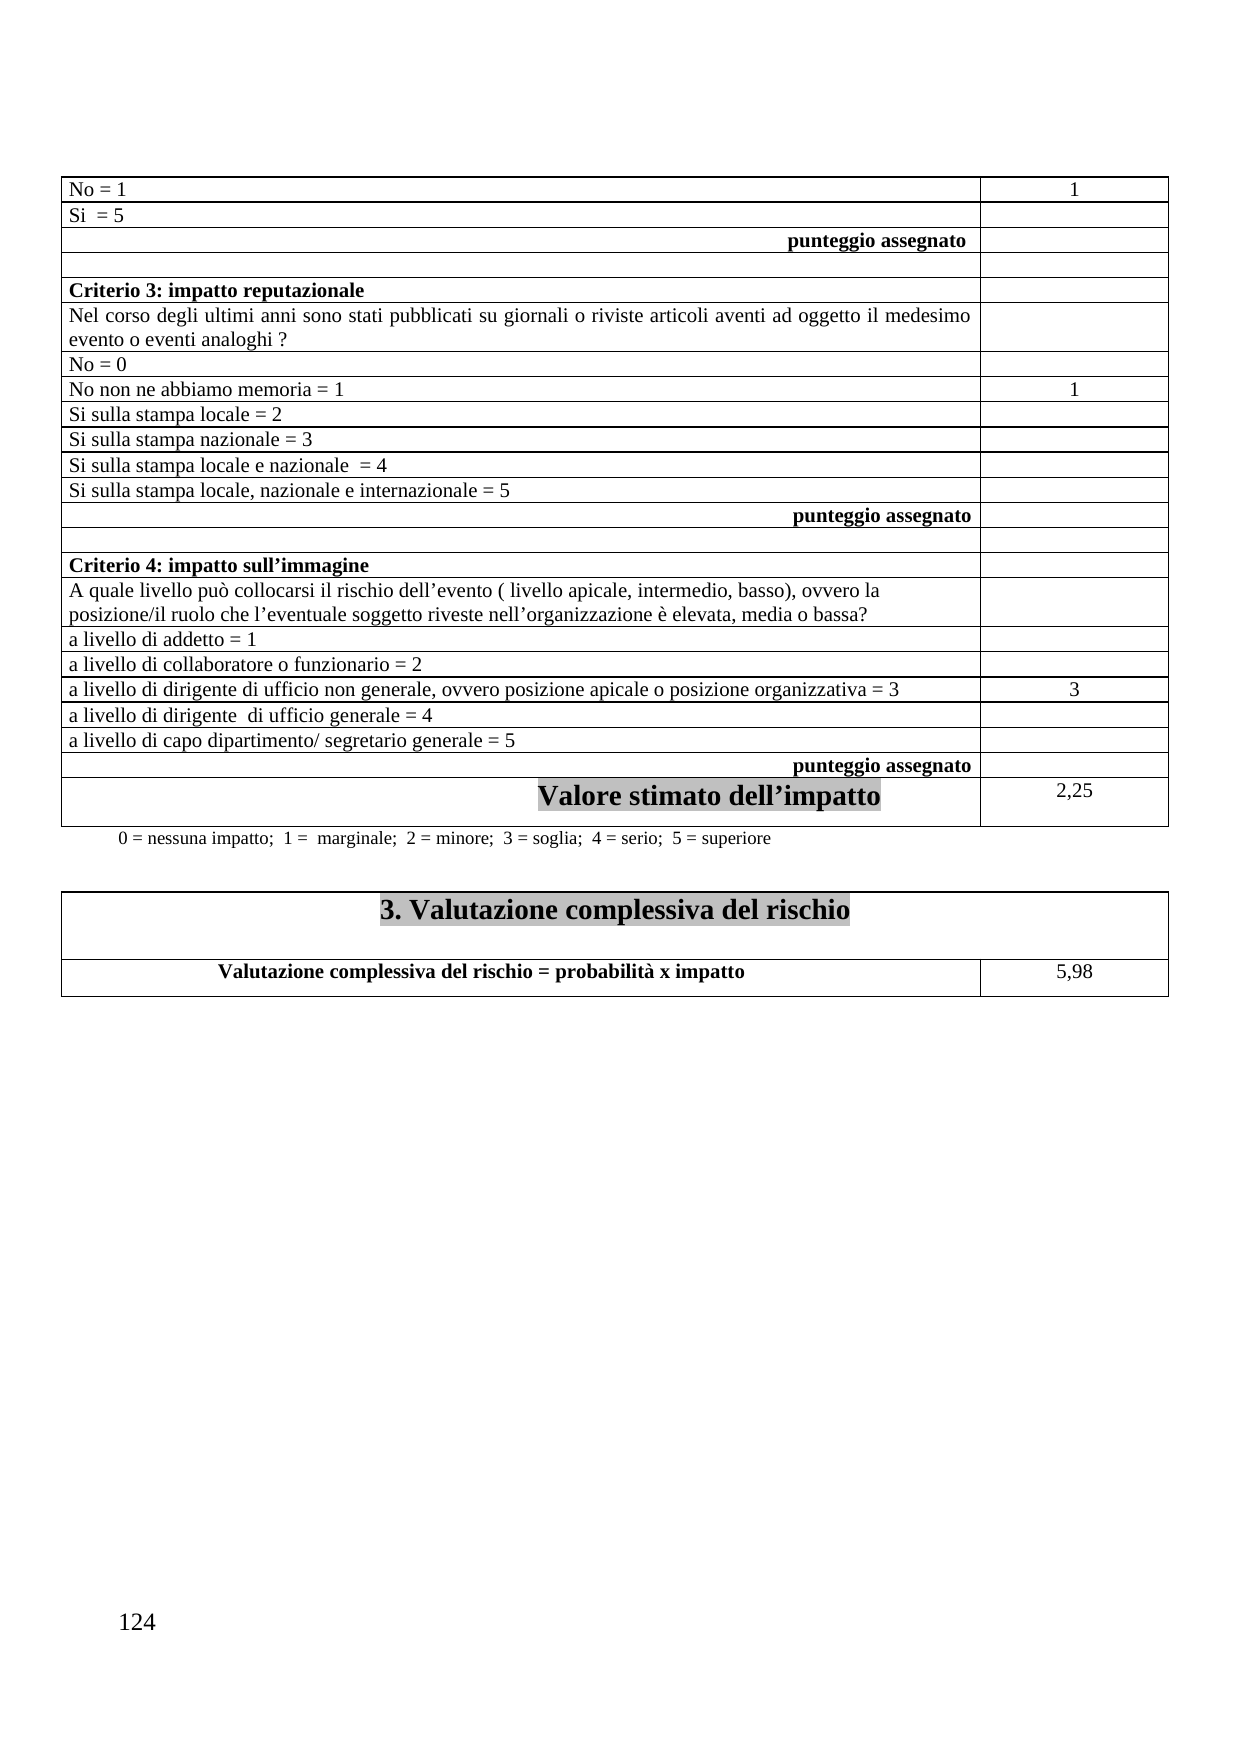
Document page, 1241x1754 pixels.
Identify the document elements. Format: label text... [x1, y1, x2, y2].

table_cell a livello di collaboratore o funzionario = 2 [62, 652, 980, 676]
table_cell Si sulla stampa locale, nazionale e internazionale = 5 [62, 478, 980, 502]
table_cell punteggio assegnato [62, 228, 980, 252]
table_cell Valore stimato dell’impatto [62, 778, 980, 826]
table_cell [981, 652, 1168, 676]
table_cell [981, 553, 1168, 577]
table_cell [981, 627, 1168, 651]
table_cell [981, 453, 1168, 477]
table_cell [981, 528, 1168, 552]
table_cell [981, 402, 1168, 426]
table_cell a livello di dirigente di ufficio non generale, ovvero posizione apicale o posizione organizzativa = 3 [62, 678, 980, 701]
table_cell [981, 478, 1168, 502]
table_cell a livello di dirigente di ufficio generale = 4 [62, 703, 980, 727]
table_cell Si = 5 [62, 203, 980, 227]
table_cell [981, 228, 1168, 252]
table_cell No non ne abbiamo memoria = 1 [62, 377, 980, 401]
table_cell [981, 753, 1168, 777]
table_cell [981, 253, 1168, 277]
table_cell [981, 578, 1168, 626]
table_cell 5,98 [981, 960, 1168, 996]
table_cell 2,25 [981, 778, 1168, 826]
table_cell Si sulla stampa nazionale = 3 [62, 428, 980, 451]
table_cell No = 0 [62, 352, 980, 376]
table_cell [981, 728, 1168, 752]
table_cell punteggio assegnato [62, 503, 980, 527]
table_cell 3 [981, 678, 1168, 701]
table_cell [62, 528, 980, 552]
table_cell [981, 303, 1168, 351]
table_cell Valutazione complessiva del rischio = probabilità x impatto [62, 960, 980, 996]
table_cell [981, 203, 1168, 227]
table_cell 1 [981, 377, 1168, 401]
table_cell [981, 278, 1168, 302]
table_cell No = 1 [62, 178, 980, 201]
table_cell Nel corso degli ultimi anni sono stati pubblicati su giornali o riviste articoli aventi ad oggetto il medesimo evento o eventi analoghi ? [62, 303, 980, 351]
table_header 3. Valutazione complessiva del rischio [62, 893, 1168, 958]
table_cell Criterio 4: impatto sull’immagine [62, 553, 980, 577]
table_cell [981, 503, 1168, 527]
table_cell [62, 253, 980, 277]
table_cell a livello di addetto = 1 [62, 627, 980, 651]
table_cell punteggio assegnato [62, 753, 980, 777]
table_cell A quale livello può collocarsi il rischio dell’evento ( livello apicale, intermedio, basso), ovvero la posizione/il ruolo che l’eventuale soggetto riveste nell’organizzazione è elevata, media o bassa? [62, 578, 980, 626]
text 0 = nessuna impatto; 1 = marginale; 2 = minore; 3 = soglia; 4 = serio; 5 = superiore [118, 827, 1122, 848]
table_cell [981, 703, 1168, 727]
table_cell a livello di capo dipartimento/ segretario generale = 5 [62, 728, 980, 752]
table_cell [981, 352, 1168, 376]
table_cell [981, 428, 1168, 451]
table_cell 1 [981, 178, 1168, 201]
table_cell Si sulla stampa locale e nazionale = 4 [62, 453, 980, 477]
table_cell Si sulla stampa locale = 2 [62, 402, 980, 426]
table_cell Criterio 3: impatto reputazionale [62, 278, 980, 302]
